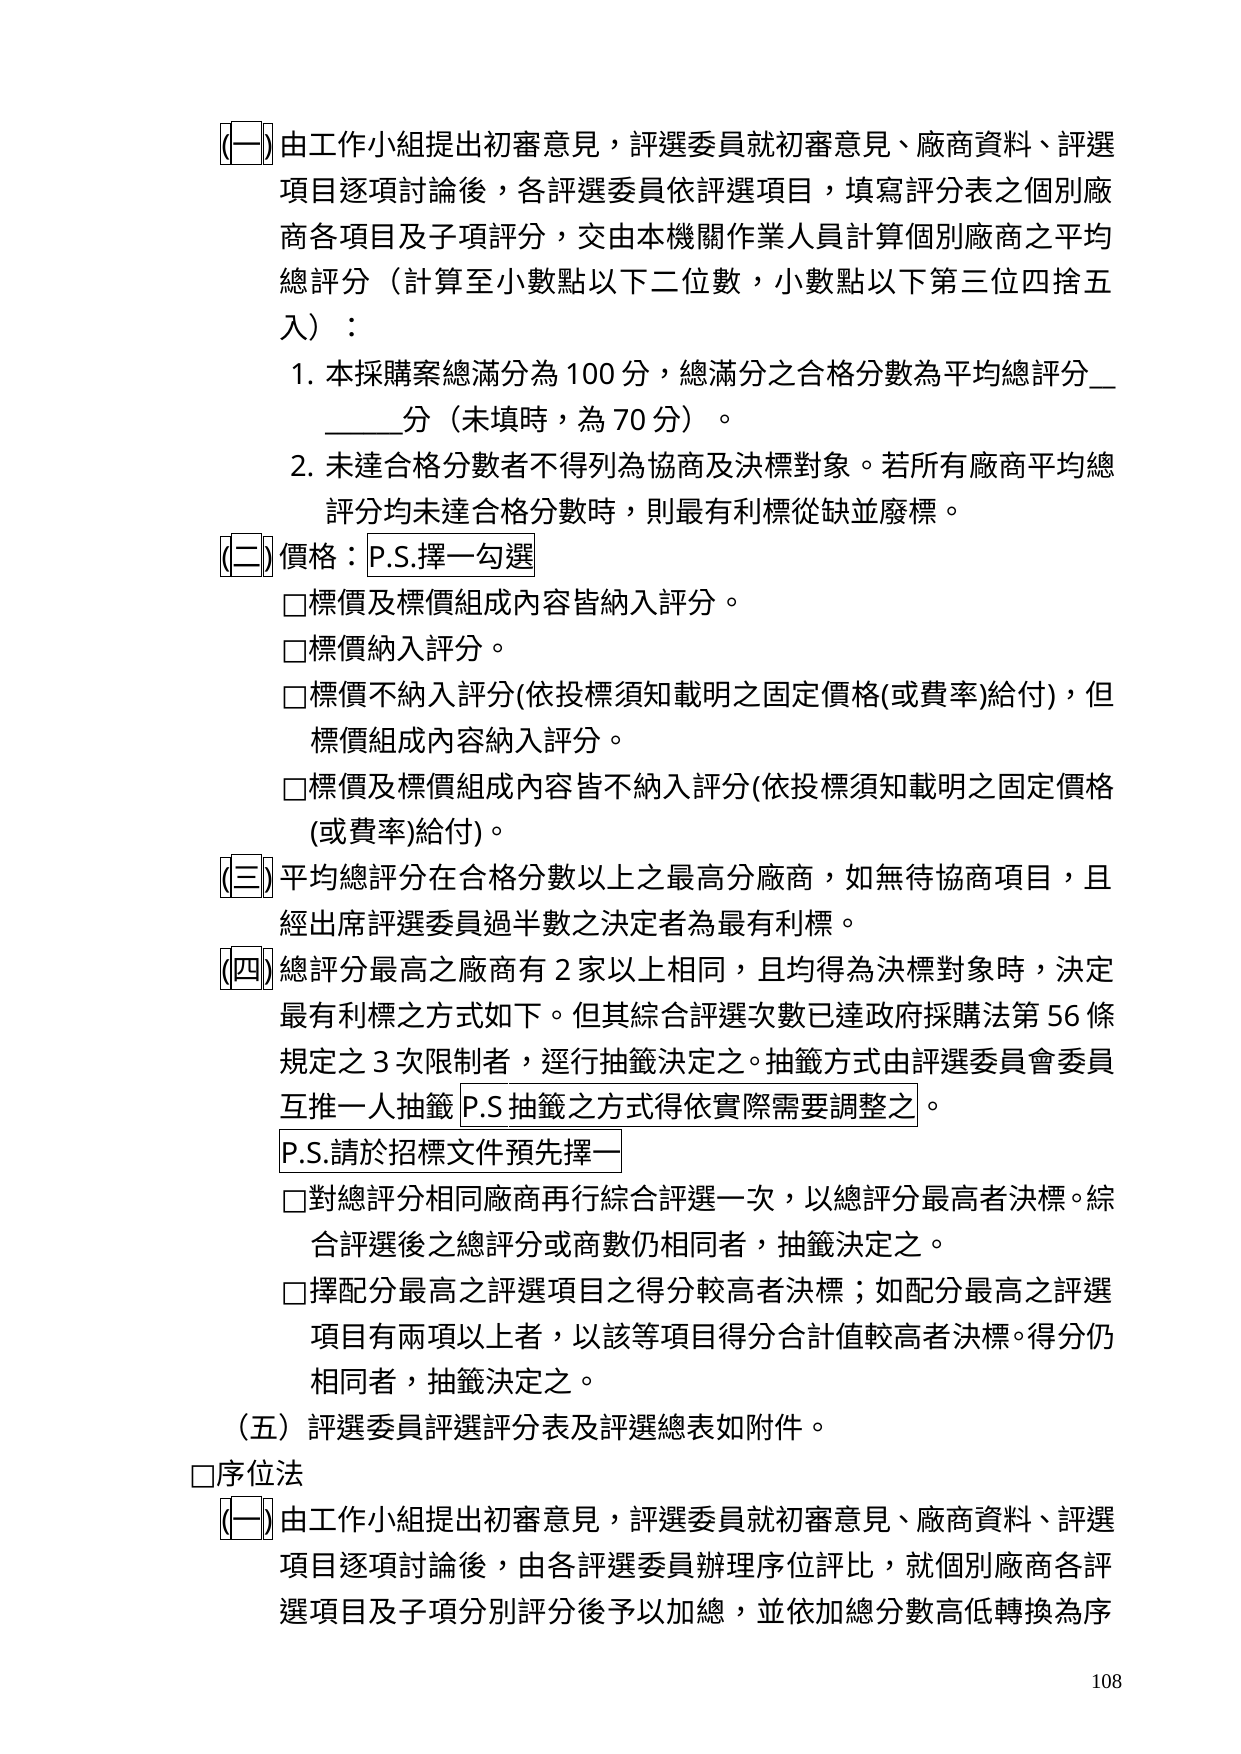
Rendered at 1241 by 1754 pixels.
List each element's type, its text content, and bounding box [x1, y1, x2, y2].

list 平均總評分在合格分數以上之最高分廠商，如無待協商項目，且經出席評選委員過半數之決定者為最有利標。 [220, 852, 1115, 944]
list 本採購案總滿分為100分，總滿分之合格分數為平均總評分________分（未填時，為70分）。 [290, 348, 1115, 439]
list 由工作小組提出初審意見，評選委員就初審意見、廠商資料、評選項目逐項討論後，各評選委員依評選項目，填寫評分表之個別廠商各項目及子項評分，交由本機關作業人員計算個別廠商之平均總評分（計算至小數點以下二位數，小數點以下第三位四捨五入）： [220, 119, 1115, 348]
text □標價納入評分。 [281, 623, 1115, 669]
text □標價及標價組成內容皆不納入評分(依投標須知載明之固定價格(或費率)給付)。 [281, 760, 1115, 852]
list 總評分最高之廠商有2家以上相同，且均得為決標對象時，決定最有利標之方式如下。但其綜合評選次數已達政府採購法第56條規定之3次限制者，逕行抽籤決定之。抽籤方式由評選委員會委員互推一人抽籤P.S抽籤之方式得依實際需要調整之。 [220, 944, 1115, 1127]
text □擇配分最高之評選項目之得分較高者決標；如配分最高之評選項目有兩項以上者，以該等項目得分合計值較高者決標。得分仍相同者，抽籤決定之。 [281, 1264, 1115, 1402]
text （五）評選委員評選評分表及評選總表如附件。 [220, 1402, 1115, 1448]
text □標價及標價組成內容皆納入評分。 [281, 577, 1115, 623]
text □序位法 [189, 1448, 1115, 1494]
text P.S.請於招標文件預先擇一 [279, 1127, 1115, 1173]
text □標價不納入評分(依投標須知載明之固定價格(或費率)給付)，但標價組成內容納入評分。 [281, 669, 1115, 760]
text □對總評分相同廠商再行綜合評選一次，以總評分最高者決標。綜合評選後之總評分或商數仍相同者，抽籤決定之。 [281, 1173, 1115, 1264]
list 未達合格分數者不得列為協商及決標對象。若所有廠商平均總評分均未達合格分數時，則最有利標從缺並廢標。 [290, 439, 1115, 531]
list 價格：P.S.擇一勾選 [220, 531, 1115, 577]
list 由工作小組提出初審意見，評選委員就初審意見、廠商資料、評選項目逐項討論後，由各評選委員辦理序位評比，就個別廠商各評選項目及子項分別評分後予以加總，並依加總分數高低轉換為序 [220, 1494, 1115, 1631]
